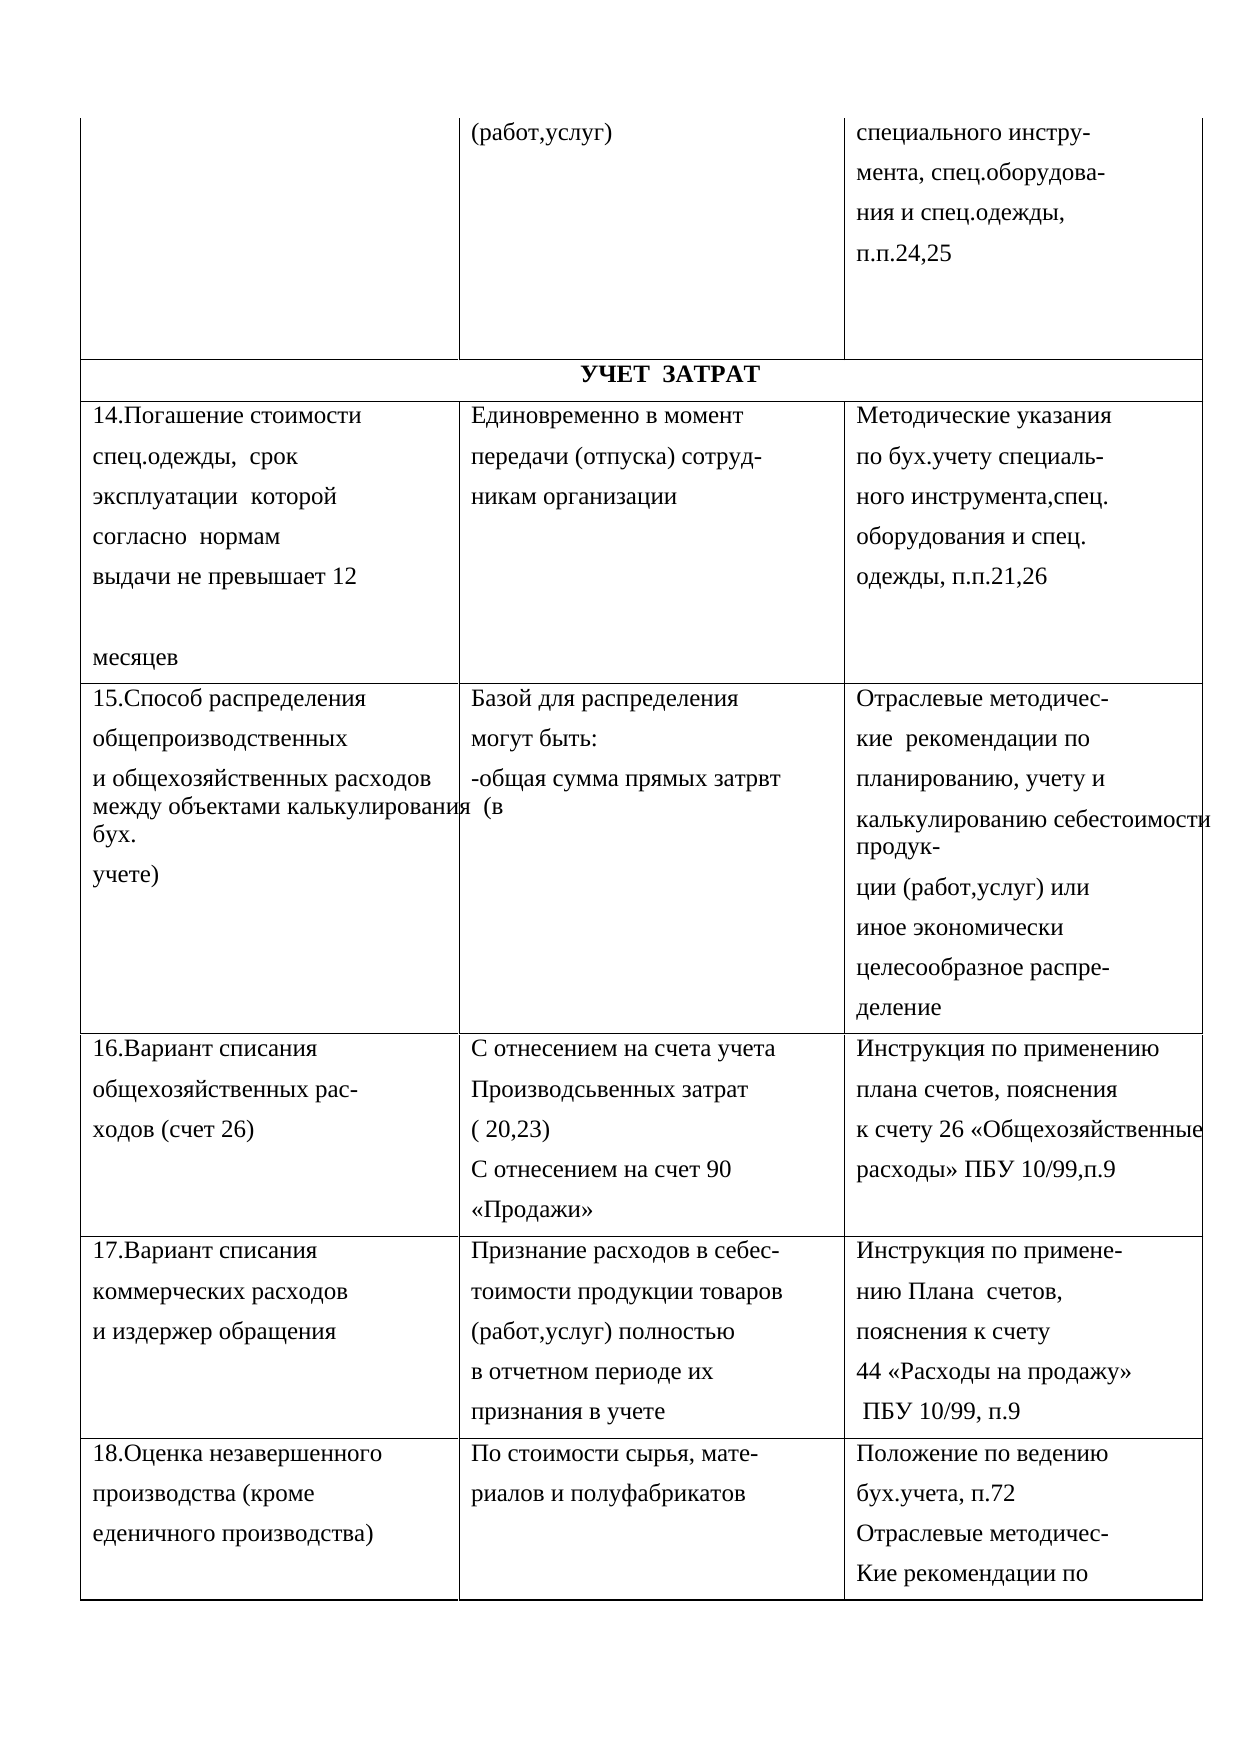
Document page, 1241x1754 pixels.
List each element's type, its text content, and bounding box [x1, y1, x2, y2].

table_cell Положение по ведению бух.учета, п.72 Отраслевые методичес- Кие рекомендации по [845, 1439, 1202, 1599]
table_cell 18.Оценка незавершенного производства (кроме еденичного производства) [81, 1439, 458, 1599]
table_cell Единовременно в момент передачи (отпуска) сотруд- никам организации [460, 402, 844, 683]
table_cell 15.Способ распределения общепроизводственных и общехозяйственных расходов между объектами калькулирования (в бух. учете) [81, 684, 458, 1033]
table_cell УЧЕТ ЗАТРАТ [81, 360, 1202, 401]
table_cell специального инстру- мента, спец.оборудова- ния и спец.одежды, п.п.24,25 [845, 118, 1202, 359]
table_cell Методические указания по бух.учету специаль- ного инструмента,спец. оборудования и спец. одежды, п.п.21,26 [845, 402, 1202, 683]
table_cell 14.Погашение стоимости спец.одежды, срок эксплуатации которой согласно нормам выдачи не превышает 12 месяцев [81, 402, 458, 683]
table_cell [81, 118, 458, 359]
table_cell 16.Вариант списания общехозяйственных рас- ходов (счет 26) [81, 1035, 458, 1236]
table_cell Инструкция по применению плана счетов, пояснения к счету 26 «Общехозяйственные расходы» ПБУ 10/99,п.9 [845, 1035, 1202, 1236]
table_cell По стоимости сырья, мате- риалов и полуфабрикатов [460, 1439, 844, 1599]
table_cell Отраслевые методичес- кие рекомендации по планированию, учету и калькулированию себестоимости продук- ции (работ,услуг) или иное экономически целесообразное распре- деление [845, 684, 1202, 1033]
table_cell С отнесением на счета учета Производсьвенных затрат ( 20,23) С отнесением на счет 90 «Продажи» [460, 1035, 844, 1236]
table_cell Признание расходов в себес- тоимости продукции товаров (работ,услуг) полностью в отчетном периоде их признания в учете [460, 1237, 844, 1438]
table_cell (работ,услуг) [460, 118, 844, 359]
table_cell Инструкция по примене- нию Плана счетов, пояснения к счету 44 «Расходы на продажу» ПБУ 10/99, п.9 [845, 1237, 1202, 1438]
table_cell Базой для распределения могут быть: -общая сумма прямых затрвт [460, 684, 844, 1033]
table_cell 17.Вариант списания коммерческих расходов и издержер обращения [81, 1237, 458, 1438]
